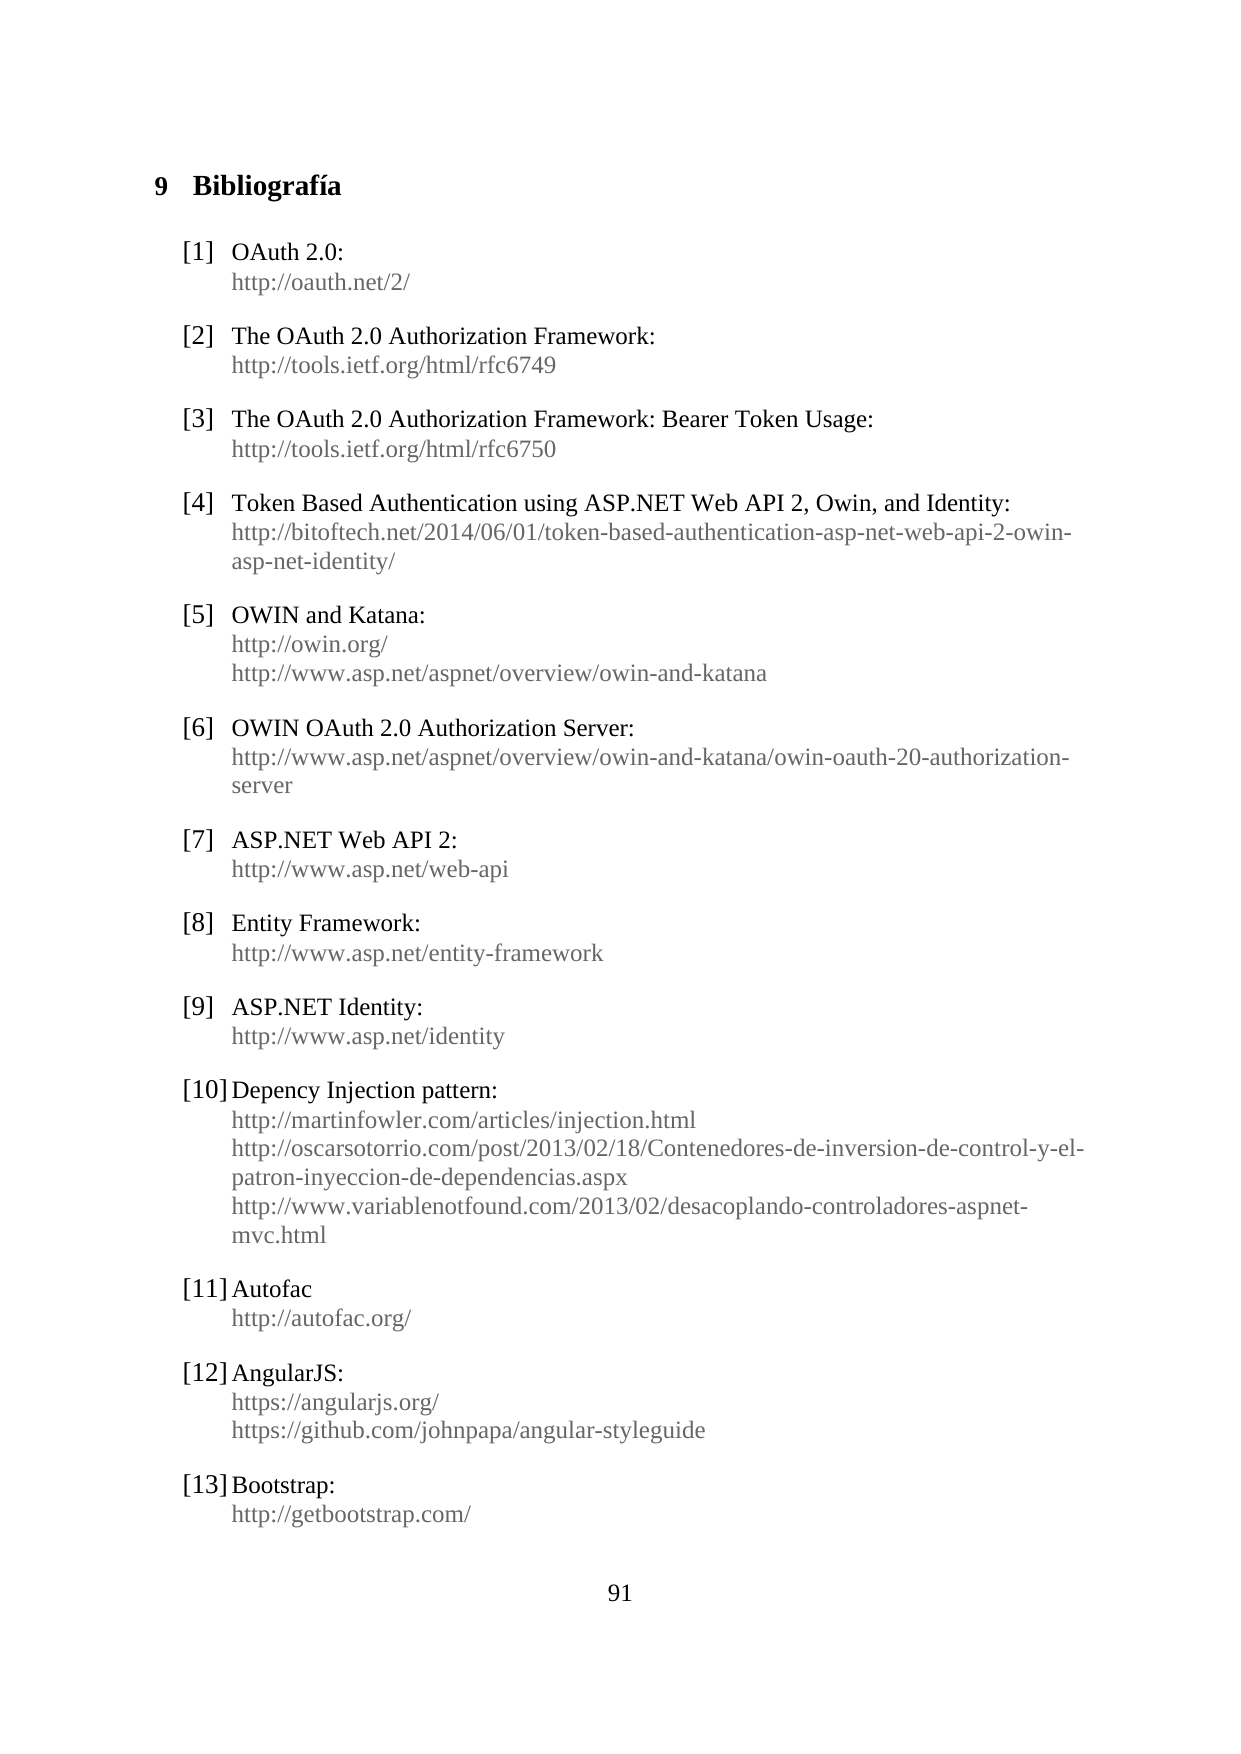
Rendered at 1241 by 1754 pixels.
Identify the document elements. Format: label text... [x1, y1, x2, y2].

list http://www.asp.net/identity [182, 1021, 1093, 1050]
list https://angularjs.org/ [182, 1387, 1093, 1416]
list http://www.asp.net/entity-framework [182, 938, 1093, 966]
list http://www.asp.net/aspnet/overview/owin-and-katana [182, 658, 1093, 687]
list http://oauth.net/2/ [182, 267, 1093, 295]
list ASP.NET Identity: [182, 990, 1093, 1021]
list ASP.NET Web API 2: [182, 823, 1093, 854]
list http://autofac.org/ [182, 1303, 1093, 1332]
list Bootstrap: [182, 1468, 1093, 1499]
list https://github.com/johnpapa/angular-styleguide [182, 1416, 1093, 1444]
list OWIN OAuth 2.0 Authorization Server: [182, 711, 1093, 742]
list Autofac [182, 1272, 1093, 1303]
list http://www.variablenotfound.com/2013/02/desacoplando-controladores-aspnet-mvc.html [182, 1191, 1093, 1248]
list http://martinfowler.com/articles/injection.html [182, 1105, 1093, 1133]
list http://oscarsotorrio.com/post/2013/02/18/Contenedores-de-inversion-de-control-y-el-patron-inyeccion-de-dependencias.aspx [182, 1133, 1093, 1191]
list The OAuth 2.0 Authorization Framework: Bearer Token Usage: http://tools.ietf.org/html/rfc6750 [182, 403, 1093, 462]
list AngularJS: [182, 1356, 1093, 1387]
list The OAuth 2.0 Authorization Framework: [182, 319, 1093, 350]
list OWIN and Katana: [182, 598, 1093, 629]
list Depency Injection pattern: [182, 1074, 1093, 1105]
list Entity Framework: [182, 907, 1093, 938]
list http://www.asp.net/aspnet/overview/owin-and-katana/owin-oauth-20-authorization-server [182, 742, 1093, 799]
list http://owin.org/ [182, 629, 1093, 658]
list http://getbootstrap.com/ [182, 1499, 1093, 1528]
list Token Based Authentication using ASP.NET Web API 2, Owin, and Identity: http://bitoftech.net/2014/06/01/token-based-authentication-asp-net-web-api-2-owin-asp-net-identity/ [182, 486, 1093, 575]
subtitle Bibliografía [148, 168, 1093, 202]
list http://www.asp.net/web-api [182, 854, 1093, 883]
list OAuth 2.0: [182, 236, 1093, 267]
list http://tools.ietf.org/html/rfc6749 [182, 350, 1093, 379]
